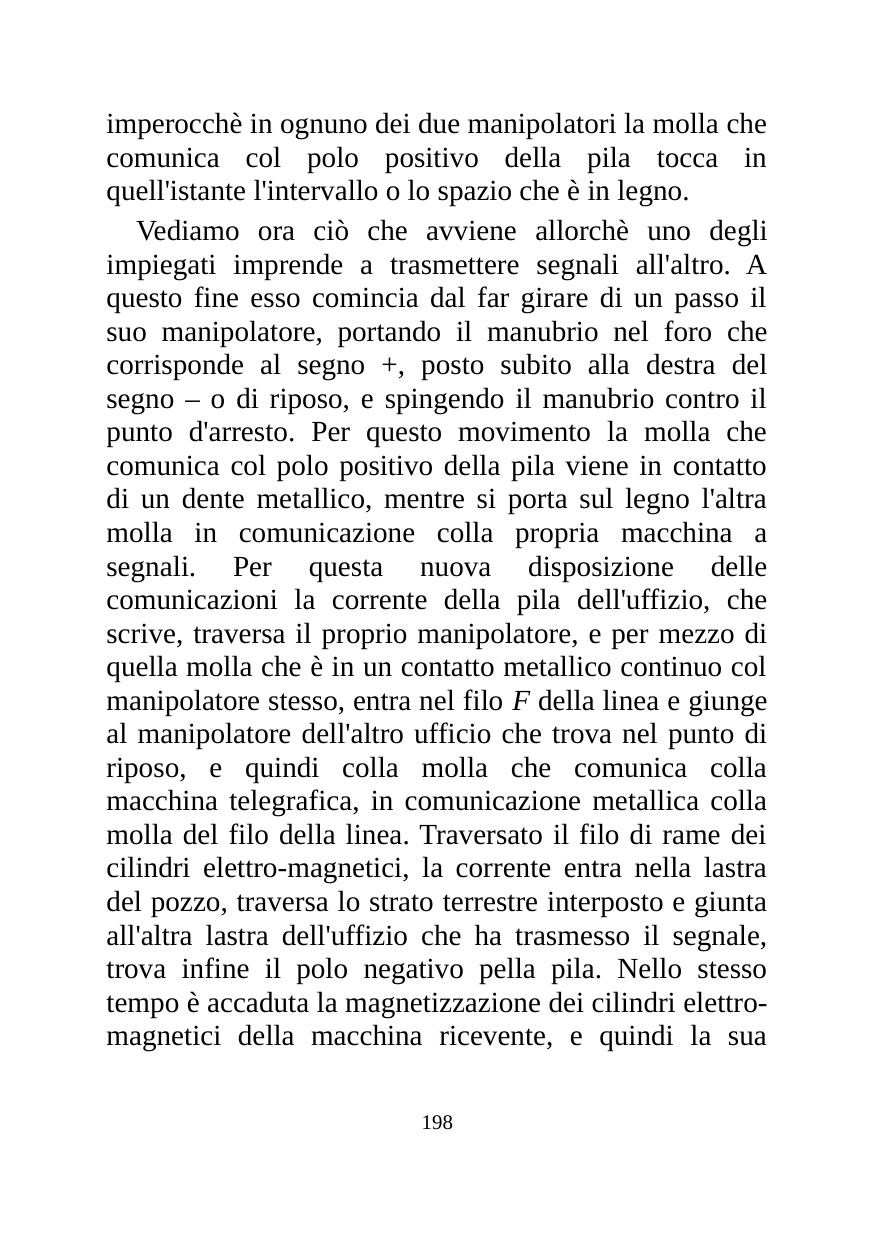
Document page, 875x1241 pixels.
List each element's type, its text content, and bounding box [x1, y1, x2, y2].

text Vediamo ora ciò che avviene allorchè uno degli impiegati imprende a trasmettere segnali all'altro. A questo fine esso comincia dal far girare di un passo il suo manipolatore, portando il manubrio nel foro che corrisponde al segno +, posto subito alla destra del segno – o di riposo, e spingendo il manubrio contro il punto d'arresto. Per questo movimento la molla che comunica col polo positivo della pila viene in contatto di un dente metallico, mentre si porta sul legno l'altra molla in comunicazione colla propria macchina a segnali. Per questa nuova disposizione delle comunicazioni la corrente della pila dell'uffizio, che scrive, traversa il proprio manipolatore, e per mezzo di quella molla che è in un contatto metallico continuo col manipolatore stesso, entra nel filo F della linea e giunge al manipolatore dell'altro ufficio che trova nel punto di riposo, e quindi colla molla che comunica colla macchina telegrafica, in comunicazione metallica colla molla del filo della linea. Traversato il filo di rame dei cilindri elettro-magnetici, la corrente entra nella lastra del pozzo, traversa lo strato terrestre interposto e giunta all'altra lastra dell'uffizio che ha trasmesso il segnale, trova infine il polo negativo pella pila. Nello stesso tempo è accaduta la magnetizzazione dei cilindri elettro-magnetici della macchina ricevente, e quindi la sua [106, 213, 768, 1052]
text imperocchè in ognuno dei due manipolatori la molla che comunica col polo positivo della pila tocca in quell'istante l'intervallo o lo spazio che è in legno. [106, 106, 768, 207]
